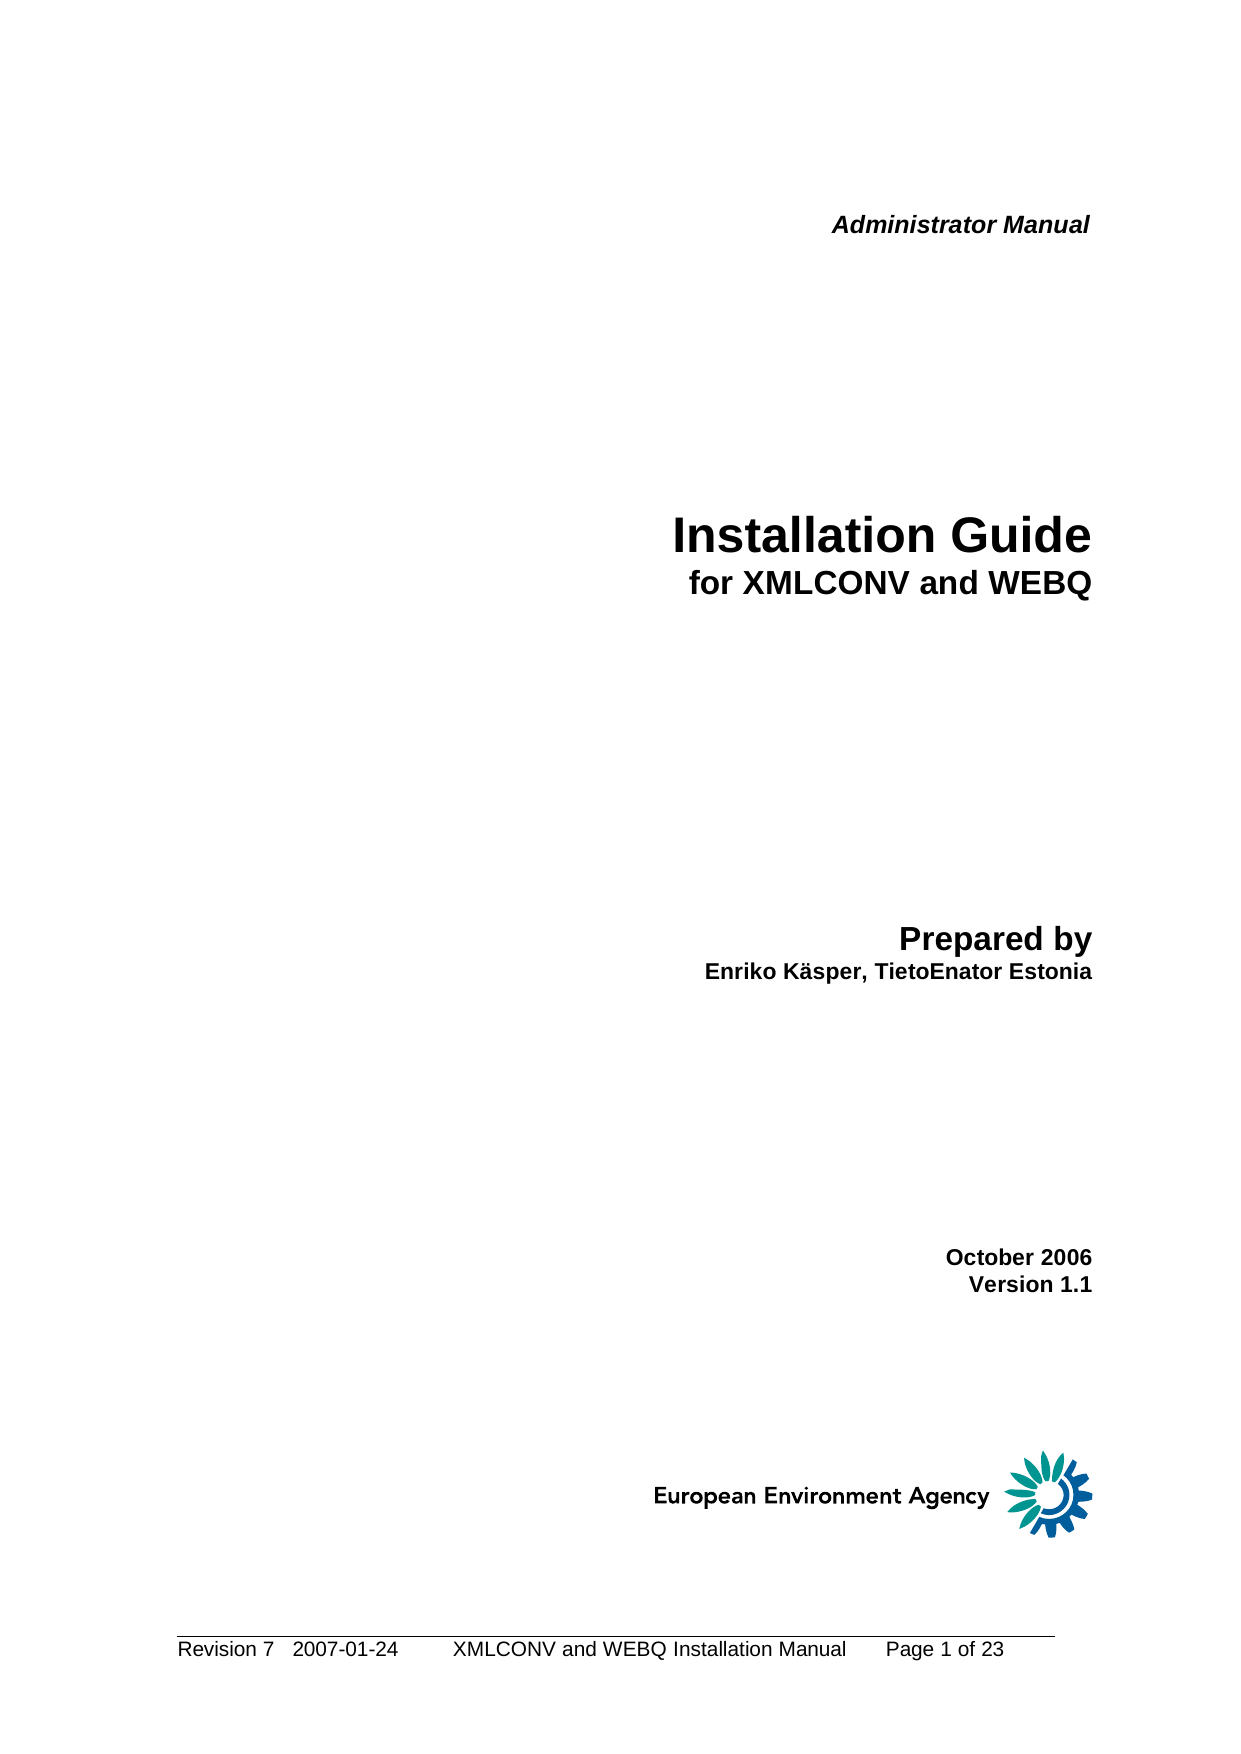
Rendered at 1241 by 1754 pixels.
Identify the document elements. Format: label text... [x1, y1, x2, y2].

title Enriko Käsper, TietoEnator Estonia [177, 957, 1092, 984]
subtitle for XMLCONV and WEBQ [177, 563, 1092, 602]
title Version 1.1 [177, 1271, 1092, 1298]
text Administrator Manual [177, 210, 1092, 239]
title Installation Guide [177, 506, 1092, 563]
title October 2006 [177, 1244, 1092, 1271]
subtitle Prepared by [177, 919, 1092, 957]
